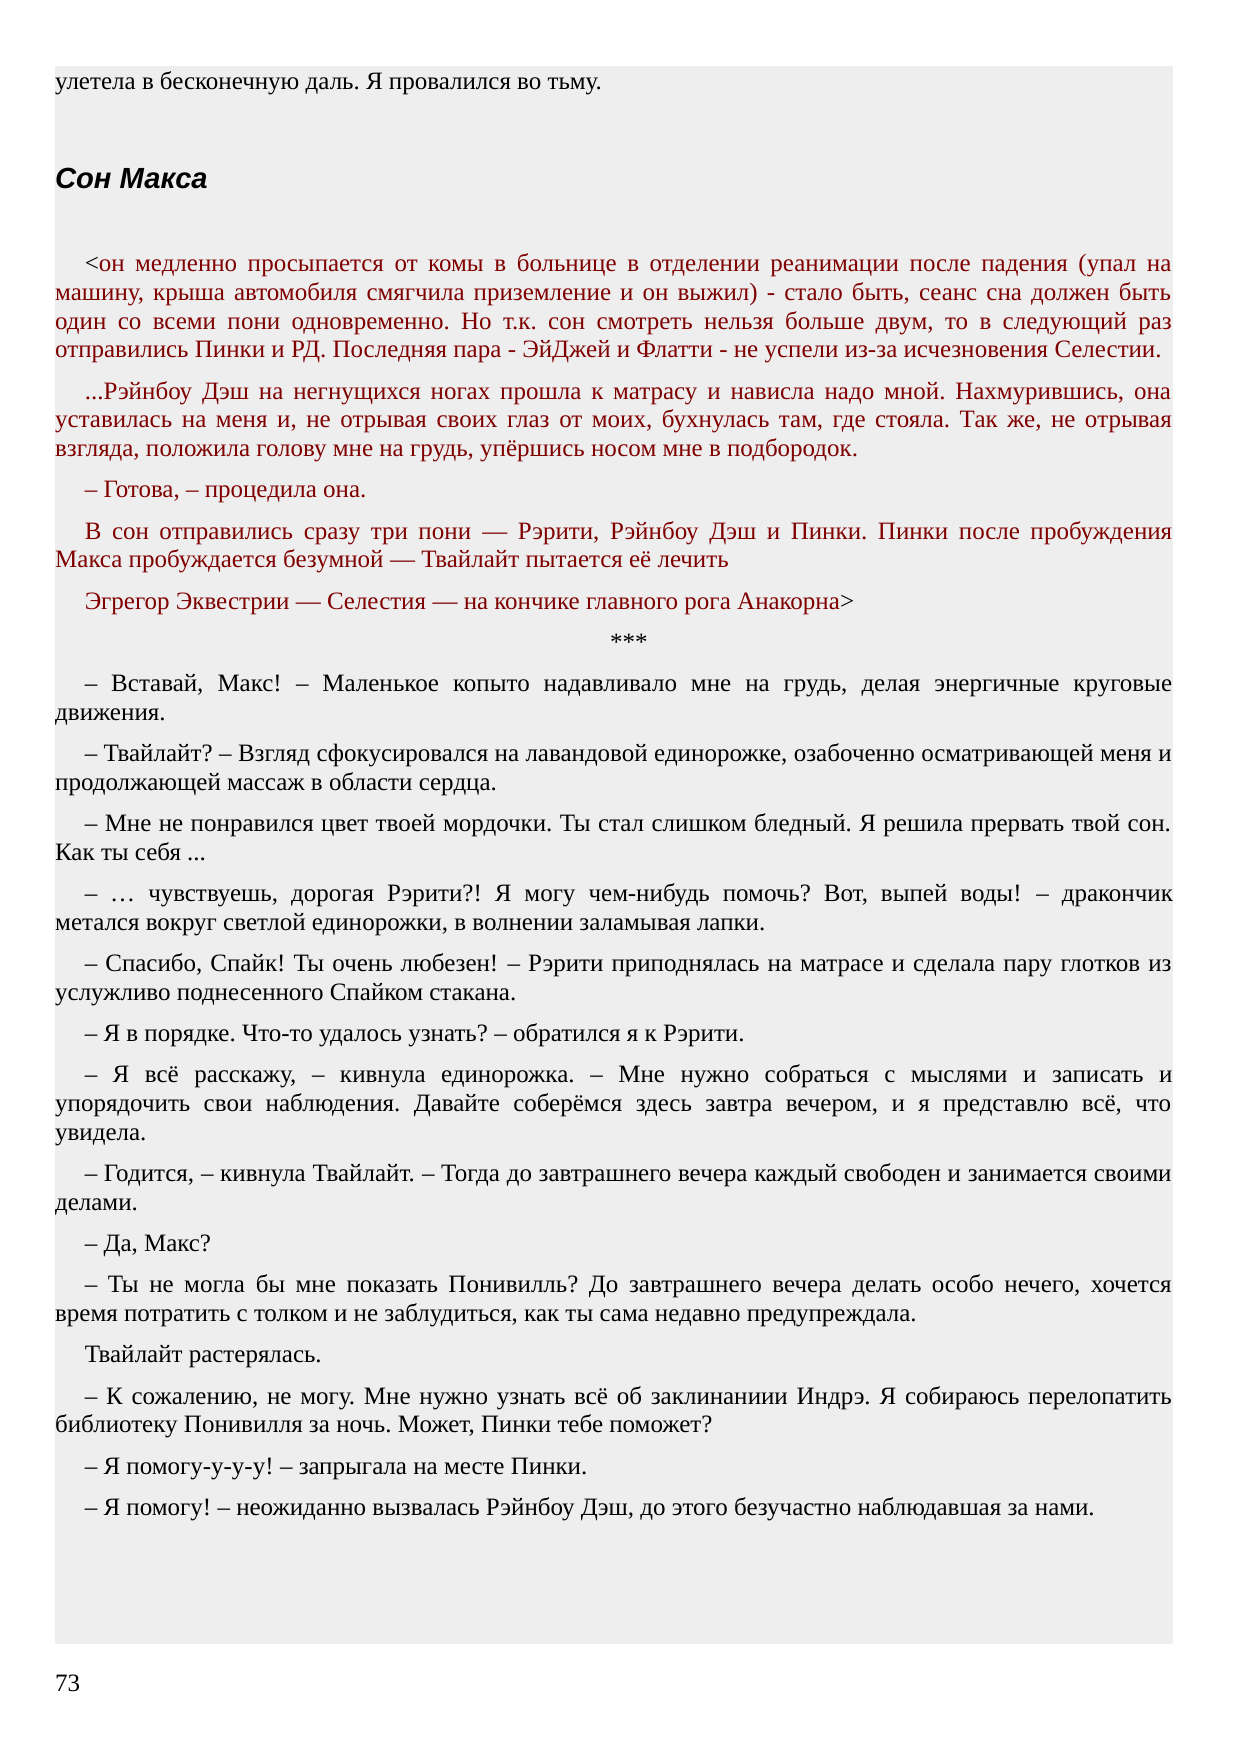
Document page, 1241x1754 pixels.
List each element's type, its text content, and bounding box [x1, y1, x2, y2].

text – Я всё расскажу, – кивнула единорожка. – Мне нужно собраться с мыслями и записать и упорядочить свои наблюдения. Давайте соберёмся здесь завтра вечером, и я представлю всё, что увидела. [55, 1059, 1173, 1146]
subtitle Сон Макса [55, 161, 1173, 194]
text – Я в порядке. Что-то удалось узнать? – обратился я к Рэрити. [55, 1018, 1173, 1047]
text – Я помогу-у-у-у! – запрыгала на месте Пинки. [55, 1451, 1173, 1479]
text В сон отправились сразу три пони — Рэрити, Рэйнбоу Дэш и Пинки. Пинки после пробуждения Макса пробуждается безумной — Твайлайт пытается её лечить [55, 516, 1173, 573]
text – … чувствуешь, дорогая Рэрити?! Я могу чем-нибудь помочь? Вот, выпей воды! – дракончик метался вокруг светлой единорожки, в волнении заламывая лапки. [55, 878, 1173, 936]
text – Вставай, Макс! – Маленькое копыто надавливало мне на грудь, делая энергичные круговые движения. [55, 668, 1173, 726]
text ...Рэйнбоу Дэш на негнущихся ногах прошла к матрасу и нависла надо мной. Нахмурившись, она уставилась на меня и, не отрывая своих глаз от моих, бухнулась там, где стояла. Так же, не отрывая взгляда, положила голову мне на грудь, упёршись носом мне в подбородок. [55, 376, 1173, 462]
text Твайлайт растерялась. [55, 1339, 1173, 1368]
text – Годится, – кивнула Твайлайт. – Тогда до завтрашнего вечера каждый свободен и занимается своими делами. [55, 1158, 1173, 1216]
text – Мне не понравился цвет твоей мордочки. Ты стал слишком бледный. Я решила прервать твой сон. Как ты себя ... [55, 808, 1173, 866]
text *** [55, 627, 1173, 656]
text Эгрегор Эквестрии — Селестия — на кончике главного рога Анакорна> [55, 586, 1173, 614]
text – Я помогу! – неожиданно вызвалась Рэйнбоу Дэш, до этого безучастно наблюдавшая за нами. [55, 1492, 1173, 1521]
text <он медленно просыпается от комы в больнице в отделении реанимации после падения (упал на машину, крыша автомобиля смягчила приземление и он выжил) - стало быть, сеанс сна должен быть один со всеми пони одновременно. Но т.к. сон смотреть нельзя больше двум, то в следующий раз отправились Пинки и РД. Последняя пара - ЭйДжей и Флатти - не успели из-за исчезновения Селестии. [55, 248, 1173, 363]
text – К сожалению, не могу. Мне нужно узнать всё об заклинаниии Индрэ. Я собираюсь перелопатить библиотеку Понивилля за ночь. Может, Пинки тебе поможет? [55, 1381, 1173, 1438]
text – Твайлайт? – Взгляд сфокусировался на лавандовой единорожке, озабоченно осматривающей меня и продолжающей массаж в области сердца. [55, 738, 1173, 796]
text – Ты не могла бы мне показать Понивилль? До завтрашнего вечера делать особо нечего, хочется время потратить с толком и не заблудиться, как ты сама недавно предупреждала. [55, 1269, 1173, 1327]
text – Готова, – процедила она. [55, 474, 1173, 503]
text улетела в бесконечную даль. Я провалился во тьму. [55, 66, 1173, 95]
text – Да, Макс? [55, 1228, 1173, 1257]
text – Спасибо, Спайк! Ты очень любезен! – Рэрити приподнялась на матрасе и сделала пару глотков из услужливо поднесенного Спайком стакана. [55, 948, 1173, 1006]
